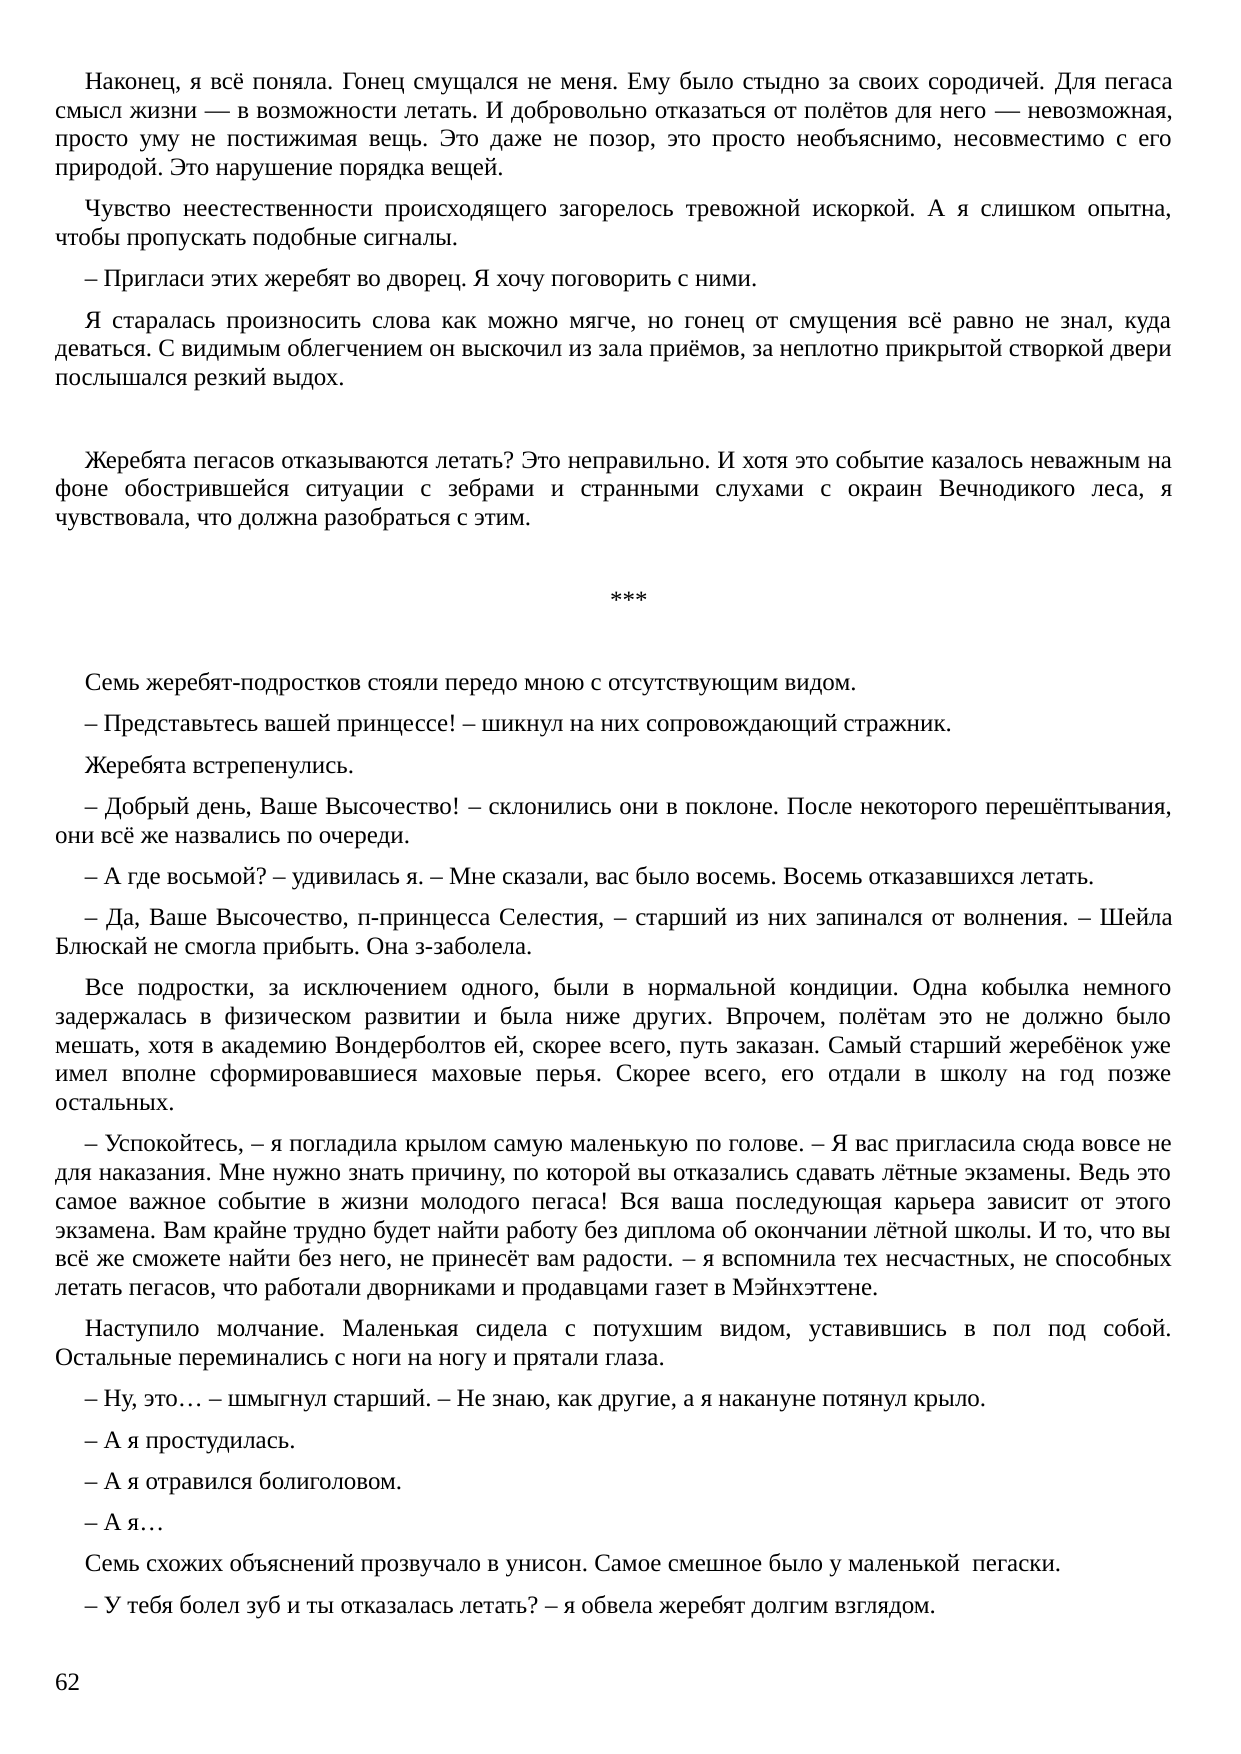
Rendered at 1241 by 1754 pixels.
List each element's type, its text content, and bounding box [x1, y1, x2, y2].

text – У тебя болел зуб и ты отказалась летать? – я обвела жеребят долгим взглядом. [55, 1590, 1173, 1618]
text Наступило молчание. Маленькая сидела с потухшим видом, уставившись в пол под собой. Остальные переминались с ноги на ногу и прятали глаза. [55, 1313, 1173, 1371]
text Жеребята встрепенулись. [55, 750, 1173, 778]
text *** [55, 585, 1173, 613]
text Я старалась произносить слова как можно мягче, но гонец от смущения всё равно не знал, куда деваться. С видимым облегчением он выскочил из зала приёмов, за неплотно прикрытой створкой двери послышался резкий выдох. [55, 305, 1173, 391]
text Все подростки, за исключением одного, были в нормальной кондиции. Одна кобылка немного задержалась в физическом развитии и была ниже других. Впрочем, полётам это не должно было мешать, хотя в академию Вондерболтов ей, скорее всего, путь заказан. Самый старший жеребёнок уже имел вполне сформировавшиеся маховые перья. Скорее всего, его отдали в школу на год позже остальных. [55, 972, 1173, 1116]
text Чувство неестественности происходящего загорелось тревожной искоркой. А я слишком опытна, чтобы пропускать подобные сигналы. [55, 193, 1173, 251]
text Семь жеребят-подростков стояли передо мною с отсутствующим видом. [55, 667, 1173, 696]
text – А я отравился болиголовом. [55, 1466, 1173, 1495]
text – Представьтесь вашей принцессе! – шикнул на них сопровождающий стражник. [55, 708, 1173, 737]
text Семь схожих объяснений прозвучало в унисон. Самое смешное было у маленькой пегаски. [55, 1548, 1173, 1577]
text – А я простудилась. [55, 1425, 1173, 1453]
text Жеребята пегасов отказываются летать? Это неправильно. И хотя это событие казалось неважным на фоне обострившейся ситуации с зебрами и странными слухами с окраин Вечнодикого леса, я чувствовала, что должна разобраться с этим. [55, 445, 1173, 531]
text – Успокойтесь, – я погладила крылом самую маленькую по голове. – Я вас пригласила сюда вовсе не для наказания. Мне нужно знать причину, по которой вы отказались сдавать лётные экзамены. Ведь это самое важное событие в жизни молодого пегаса! Вся ваша последующая карьера зависит от этого экзамена. Вам крайне трудно будет найти работу без диплома об окончании лётной школы. И то, что вы всё же сможете найти без него, не принесёт вам радости. – я вспомнила тех несчастных, не способных летать пегасов, что работали дворниками и продавцами газет в Мэйнхэттене. [55, 1128, 1173, 1301]
text – Пригласи этих жеребят во дворец. Я хочу поговорить с ними. [55, 263, 1173, 292]
text – А где восьмой? – удивилась я. – Мне сказали, вас было восемь. Восемь отказавшихся летать. [55, 861, 1173, 890]
text – Да, Ваше Высочество, п-принцесса Селестия, – старший из них запинался от волнения. – Шейла Блюскай не смогла прибыть. Она з-заболела. [55, 902, 1173, 960]
text – Добрый день, Ваше Высочество! – склонились они в поклоне. После некоторого перешёптывания, они всё же назвались по очереди. [55, 791, 1173, 848]
text – Ну, это… – шмыгнул старший. – Не знаю, как другие, а я накануне потянул крыло. [55, 1383, 1173, 1412]
text – А я… [55, 1507, 1173, 1536]
text Наконец, я всё поняла. Гонец смущался не меня. Ему было стыдно за своих сородичей. Для пегаса смысл жизни — в возможности летать. И добровольно отказаться от полётов для него — невозможная, просто уму не постижимая вещь. Это даже не позор, это просто необъяснимо, несовместимо с его природой. Это нарушение порядка вещей. [55, 66, 1173, 181]
